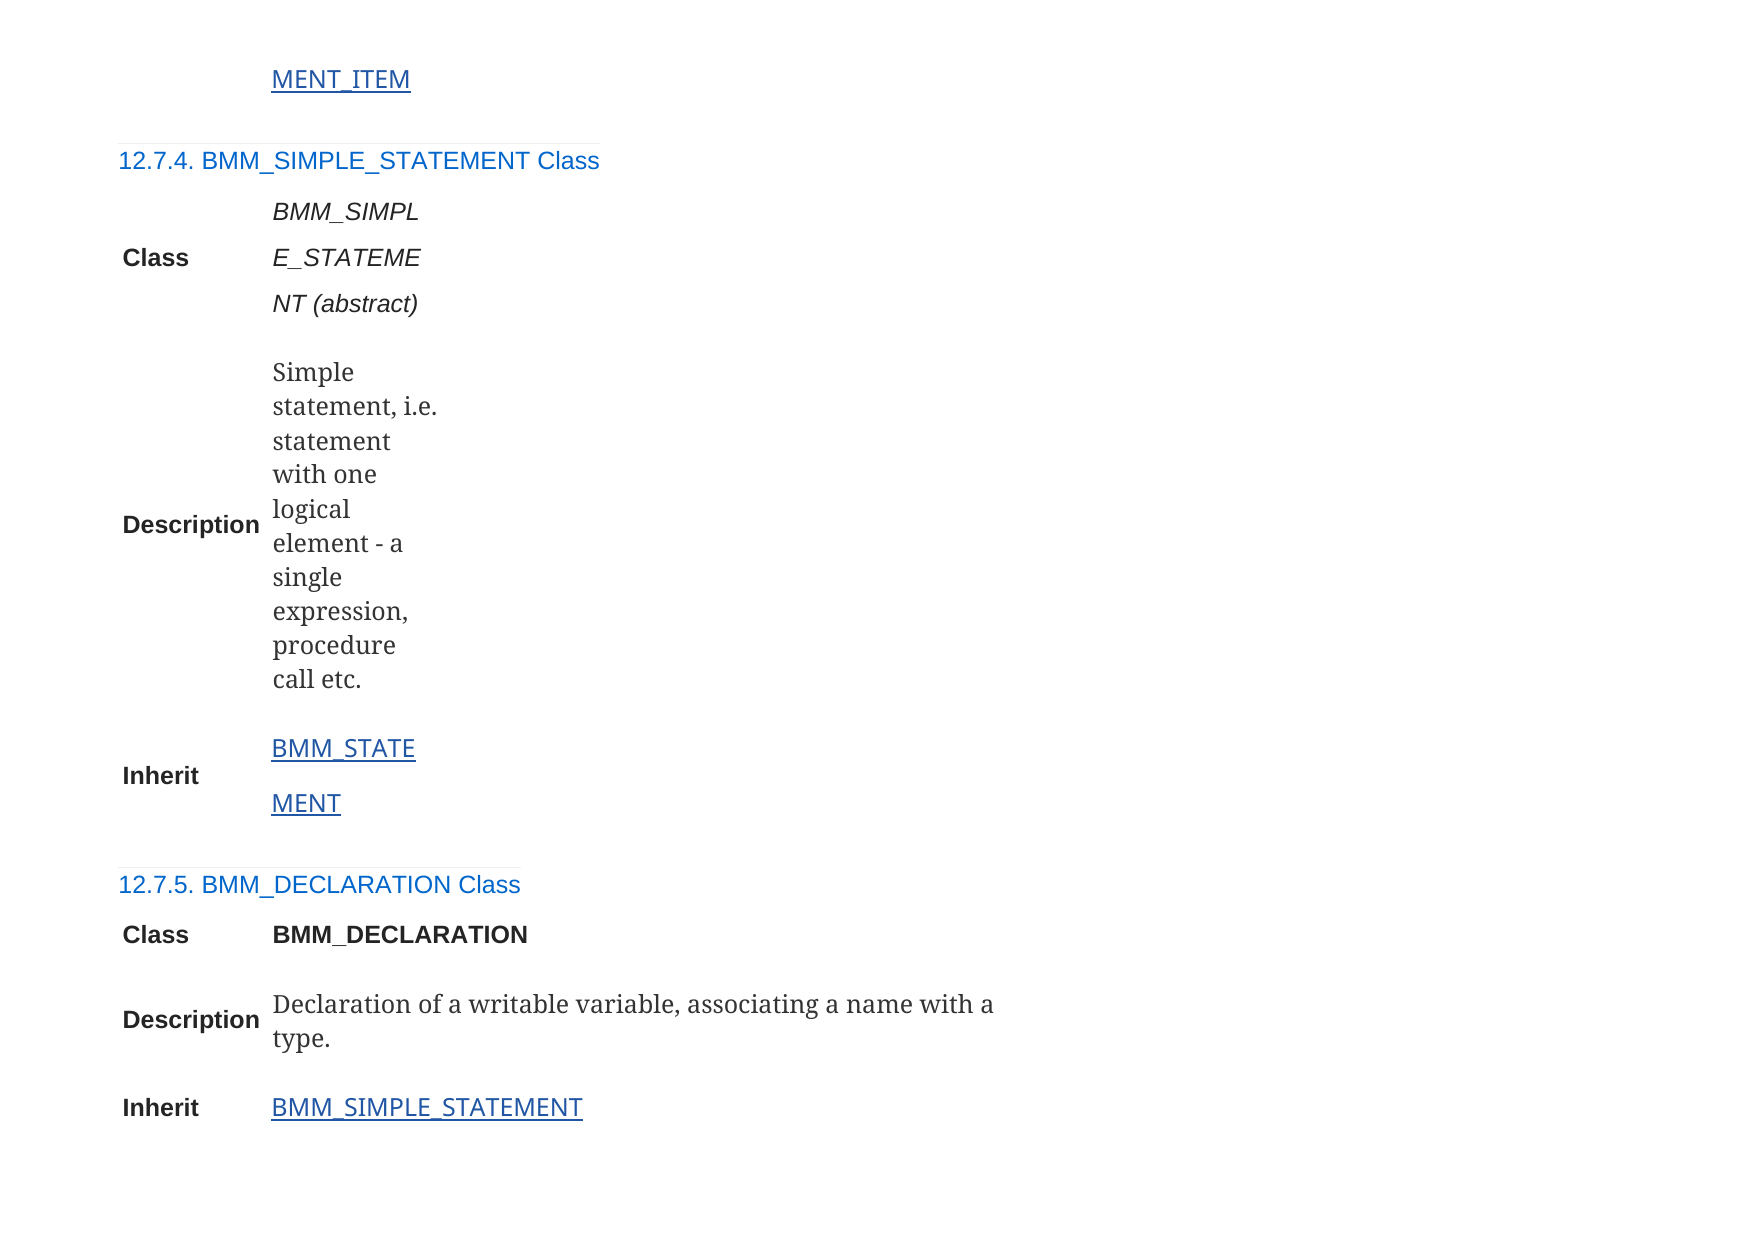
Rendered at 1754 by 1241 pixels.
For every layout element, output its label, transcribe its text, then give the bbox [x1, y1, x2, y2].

table_header BMM_DECLARATION [268, 917, 1059, 984]
table_cell Description [118, 352, 268, 728]
table_cell BMM_SIMPLE_STATEMENT [268, 1087, 1059, 1159]
table_cell Declaration of a writable variable, associating a name with a type. [268, 984, 1059, 1087]
table_cell BMM_STATEMENT_ITEM [268, 59, 440, 131]
table_cell BMM_STATEMENT [268, 728, 440, 854]
subtitle 12.7.4. BMM_SIMPLE_STATEMENT Class [118, 143, 1695, 175]
table_cell Inherit [118, 728, 268, 854]
table_cell Description [118, 984, 268, 1087]
table_header Class [118, 194, 268, 352]
table_cell Inherit [118, 1087, 268, 1159]
table_cell Inherit [118, 59, 268, 131]
table_cell Simple statement, i.e. statement with one logical element - a single expression, procedure call etc. [268, 352, 440, 728]
table_header Class [118, 917, 268, 984]
subtitle 12.7.5. BMM_DECLARATION Class [118, 867, 1695, 898]
table_header BMM_SIMPLE_STATEMENT (abstract) [268, 194, 440, 352]
